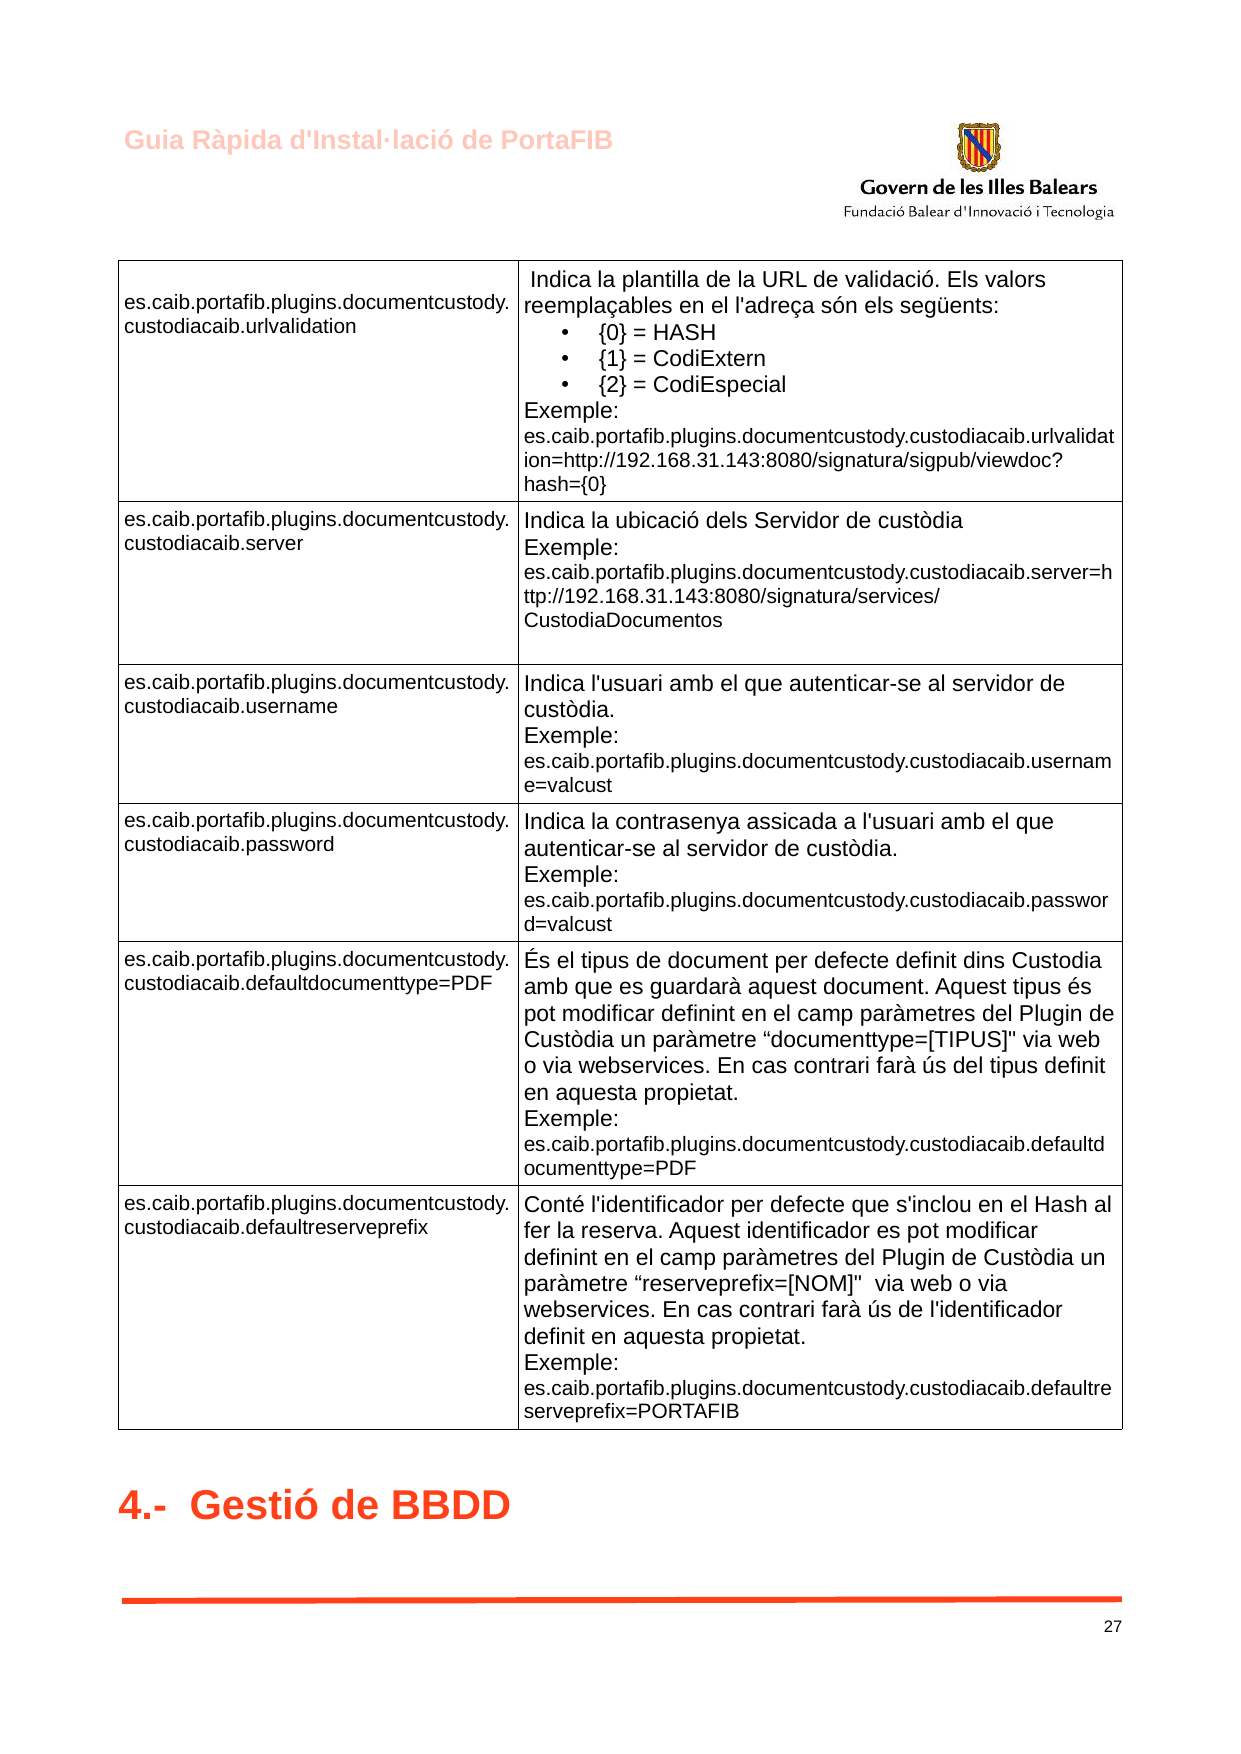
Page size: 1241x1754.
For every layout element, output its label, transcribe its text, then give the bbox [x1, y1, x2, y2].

table_cell es.caib.portafib.plugins.documentcustody.custodiacaib.server [119, 502, 518, 664]
table_cell es.caib.portafib.plugins.documentcustody.custodiacaib.username [119, 665, 518, 802]
table_header Indica la plantilla de la URL de validació. Els valors reemplaçables en el l'adreça són els següents: {0} = HASH {1} = CodiExtern {2} = CodiEspecial Exemple: es.caib.portafib.plugins.documentcustody.custodiacaib.urlvalidation=http://192.168.31.143:8080/signatura/sigpub/viewdoc?hash={0} [519, 261, 1122, 501]
subtitle Gestió de BBDD [118, 1480, 1122, 1528]
table_cell es.caib.portafib.plugins.documentcustody.custodiacaib.defaultdocumenttype=PDF [119, 942, 518, 1185]
table_cell es.caib.portafib.plugins.documentcustody.custodiacaib.password [119, 804, 518, 941]
table_cell Indica l'usuari amb el que autenticar-se al servidor de custòdia. Exemple: es.caib.portafib.plugins.documentcustody.custodiacaib.username=valcust [519, 665, 1122, 802]
table_cell es.caib.portafib.plugins.documentcustody.custodiacaib.defaultreserveprefix [119, 1186, 518, 1429]
table_cell És el tipus de document per defecte definit dins Custodia amb que es guardarà aquest document. Aquest tipus és pot modificar definint en el camp paràmetres del Plugin de Custòdia un paràmetre “documenttype=[TIPUS]" via web o via webservices. En cas contrari farà ús del tipus definit en aquesta propietat. Exemple: es.caib.portafib.plugins.documentcustody.custodiacaib.defaultdocumenttype=PDF [519, 942, 1122, 1185]
table_cell Conté l'identificador per defecte que s'inclou en el Hash al fer la reserva. Aquest identificador es pot modificar definint en el camp paràmetres del Plugin de Custòdia un paràmetre “reserveprefix=[NOM]" via web o via webservices. En cas contrari farà ús de l'identificador definit en aquesta propietat. Exemple: es.caib.portafib.plugins.documentcustody.custodiacaib.defaultreserveprefix=PORTAFIB [519, 1186, 1122, 1429]
table_cell Indica la ubicació dels Servidor de custòdia Exemple: es.caib.portafib.plugins.documentcustody.custodiacaib.server=http://192.168.31.143:8080/signatura/services/CustodiaDocumentos [519, 502, 1122, 664]
table_header es.caib.portafib.plugins.documentcustody.custodiacaib.urlvalidation [119, 261, 518, 501]
table_cell Indica la contrasenya assicada a l'usuari amb el que autenticar-se al servidor de custòdia. Exemple: es.caib.portafib.plugins.documentcustody.custodiacaib.password=valcust [519, 804, 1122, 941]
picture [840, 123, 1117, 220]
